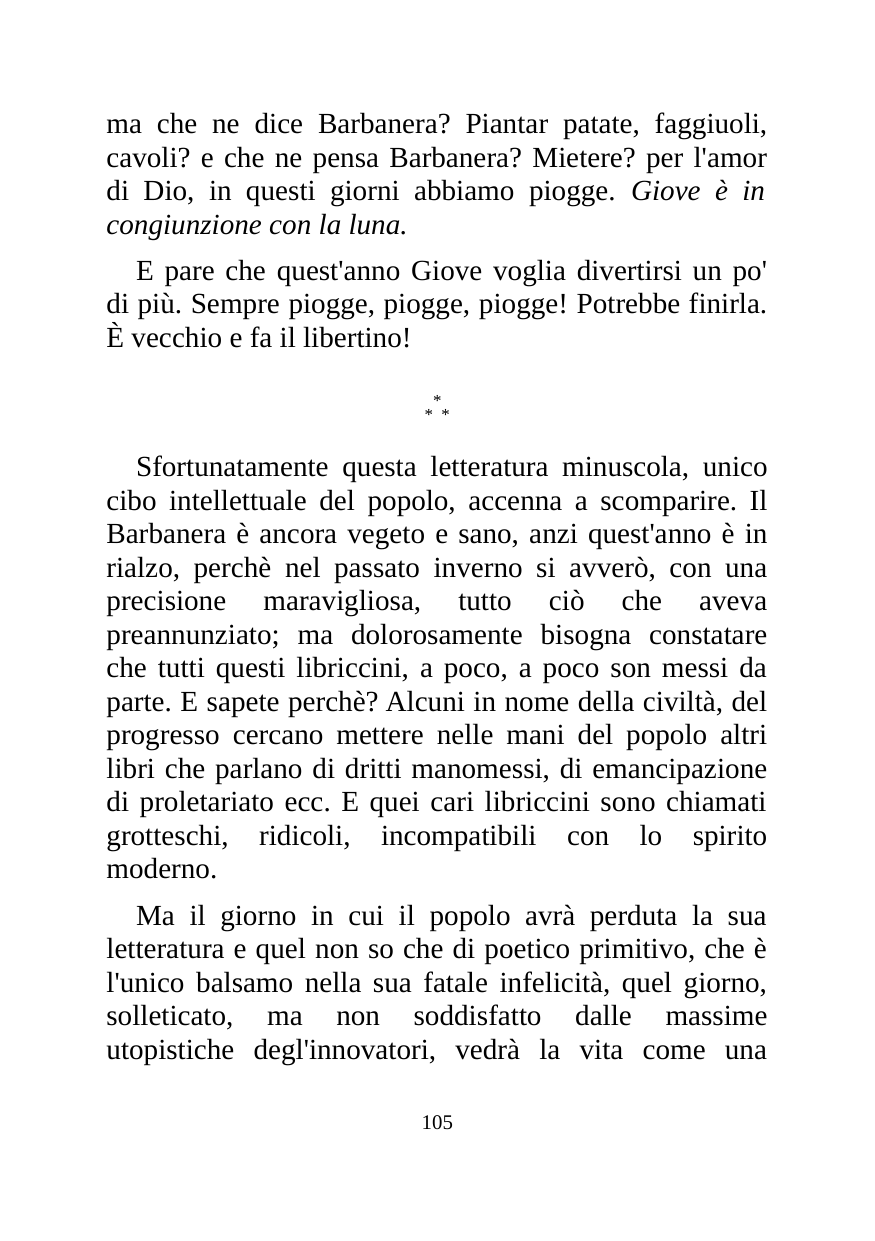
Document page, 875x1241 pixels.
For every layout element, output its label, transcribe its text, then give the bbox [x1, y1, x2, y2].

text Sfortunatamente questa letteratura minuscola, unico cibo intellettuale del popolo, accenna a scomparire. Il Barbanera è ancora vegeto e sano, anzi quest'anno è in rialzo, perchè nel passato inverno si avverò, con una precisione maravigliosa, tutto ciò che aveva preannunziato; ma dolorosamente bisogna constatare che tutti questi libriccini, a poco, a poco son messi da parte. E sapete perchè? Alcuni in nome della civiltà, del progresso cercano mettere nelle mani del popolo altri libri che parlano di dritti manomessi, di emancipazione di proletariato ecc. E quei cari libriccini sono chiamati grotteschi, ridicoli, incompatibili con lo spirito moderno. [106, 449, 768, 885]
text ma che ne dice Barbanera? Piantar patate, faggiuoli, cavoli? e che ne pensa Barbanera? Mietere? per l'amor di Dio, in questi giorni abbiamo piogge. Giove è in congiunzione con la luna. [106, 106, 768, 240]
text *** [106, 391, 768, 424]
text Ma il giorno in cui il popolo avrà perduta la sua letteratura e quel non so che di poetico primitivo, che è l'unico balsamo nella sua fatale infelicità, quel giorno, solleticato, ma non soddisfatto dalle massime utopistiche degl'innovatori, vedrà la vita come una [106, 898, 768, 1065]
text E pare che quest'anno Giove voglia divertirsi un po' di più. Sempre piogge, piogge, piogge! Potrebbe finirla. È vecchio e fa il libertino! [106, 253, 768, 353]
